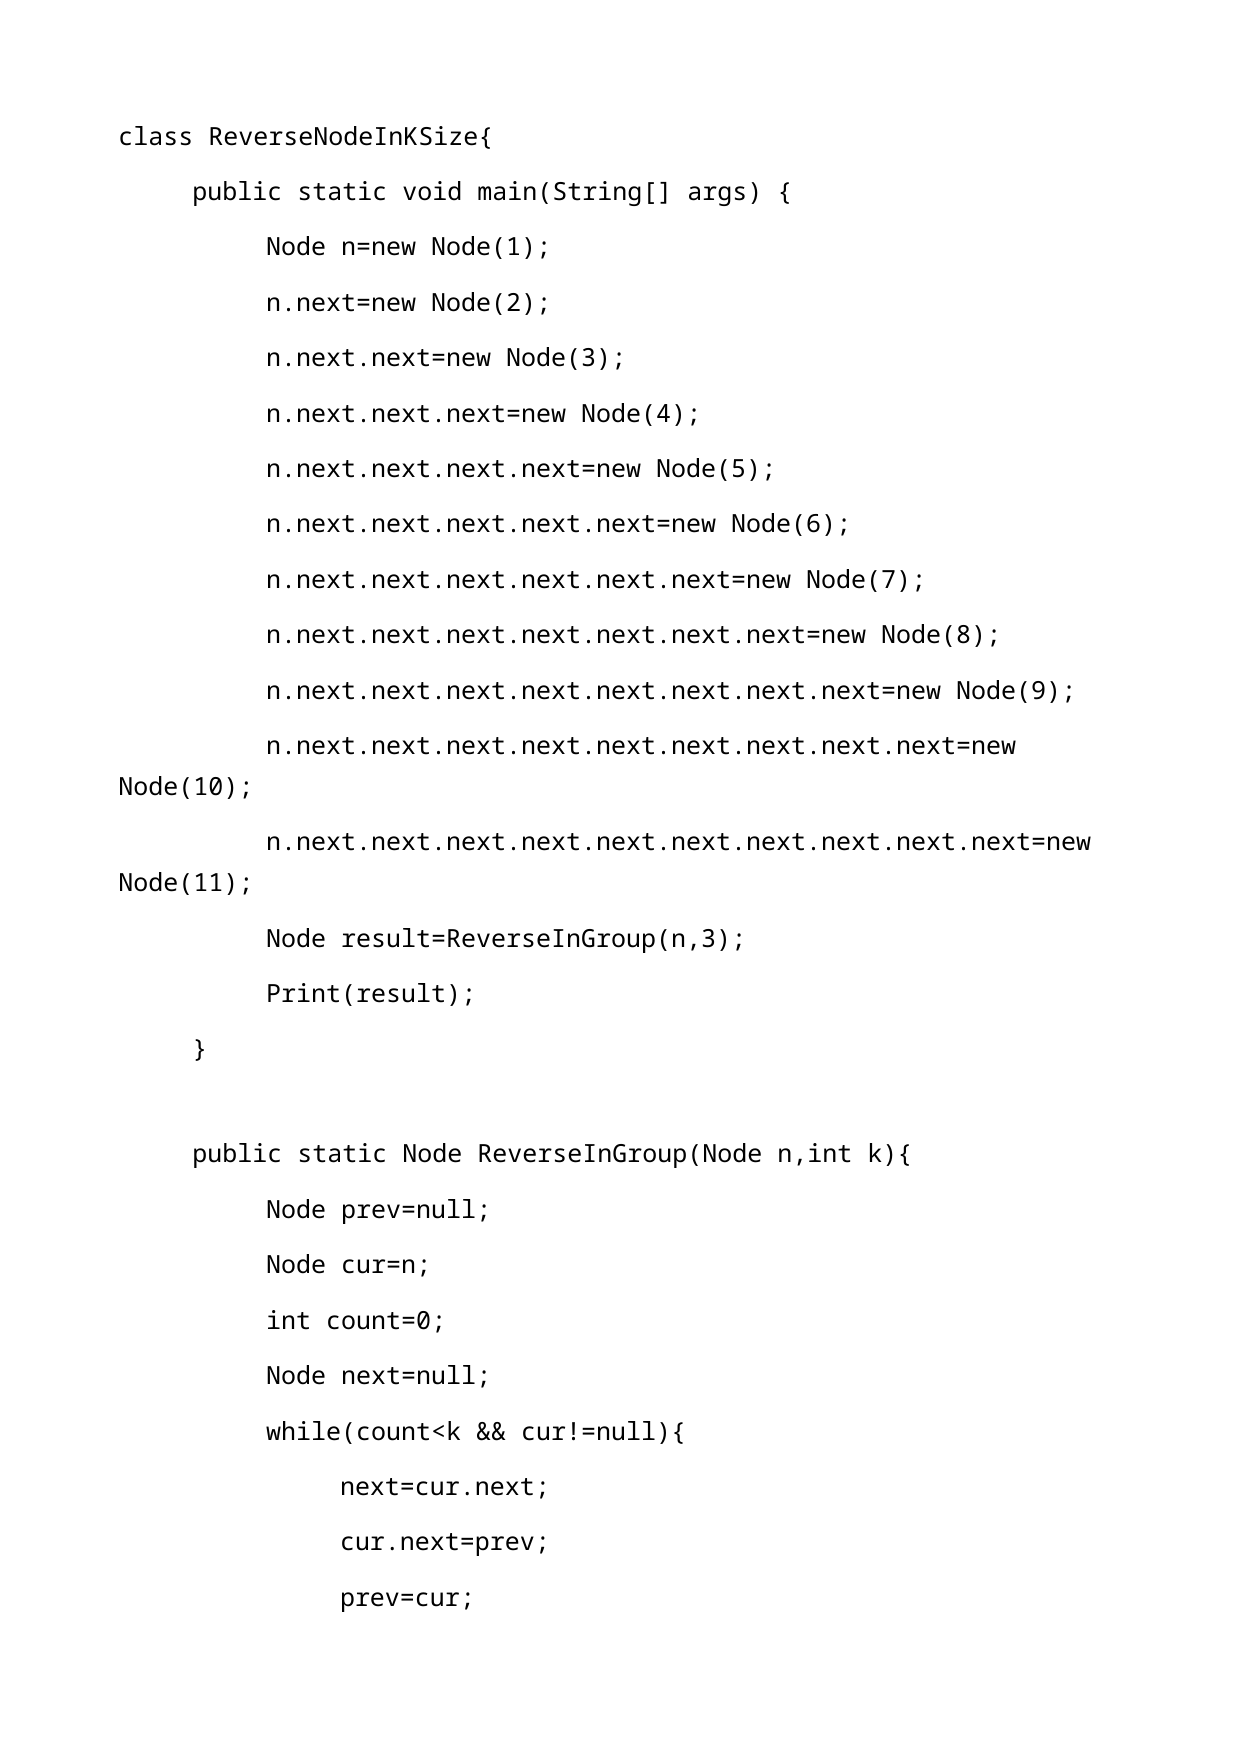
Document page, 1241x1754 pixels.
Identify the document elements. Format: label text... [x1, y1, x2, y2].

text while(count<k && cur!=null){ [118, 1413, 1122, 1447]
text public static Node ReverseInGroup(Node n,int k){ [118, 1136, 1122, 1170]
text int count=0; [118, 1302, 1122, 1336]
text } [118, 1031, 1122, 1065]
text n.next.next=new Node(3); [118, 340, 1122, 374]
text next=cur.next; [118, 1469, 1122, 1503]
text Node result=ReverseInGroup(n,3); [118, 920, 1122, 954]
text Node next=null; [118, 1358, 1122, 1392]
text n.next.next.next.next=new Node(5); [118, 451, 1122, 485]
text prev=cur; [118, 1579, 1122, 1613]
text n.next.next.next=new Node(4); [118, 395, 1122, 429]
text n.next.next.next.next.next.next.next.next.next=new Node(10); [118, 728, 1122, 803]
text n.next.next.next.next.next.next=new Node(7); [118, 561, 1122, 596]
text n.next.next.next.next.next.next.next=new Node(8); [118, 617, 1122, 651]
text n.next.next.next.next.next.next.next.next=new Node(9); [118, 672, 1122, 706]
text n.next=new Node(2); [118, 284, 1122, 318]
text Node n=new Node(1); [118, 229, 1122, 263]
text Node prev=null; [118, 1192, 1122, 1226]
text n.next.next.next.next.next.next.next.next.next.next=new Node(11); [118, 824, 1122, 899]
text n.next.next.next.next.next=new Node(6); [118, 506, 1122, 540]
text Print(result); [118, 976, 1122, 1010]
text public static void main(String[] args) { [118, 173, 1122, 208]
text Node cur=n; [118, 1247, 1122, 1281]
text cur.next=prev; [118, 1524, 1122, 1558]
text class ReverseNodeInKSize{ [118, 118, 1122, 152]
